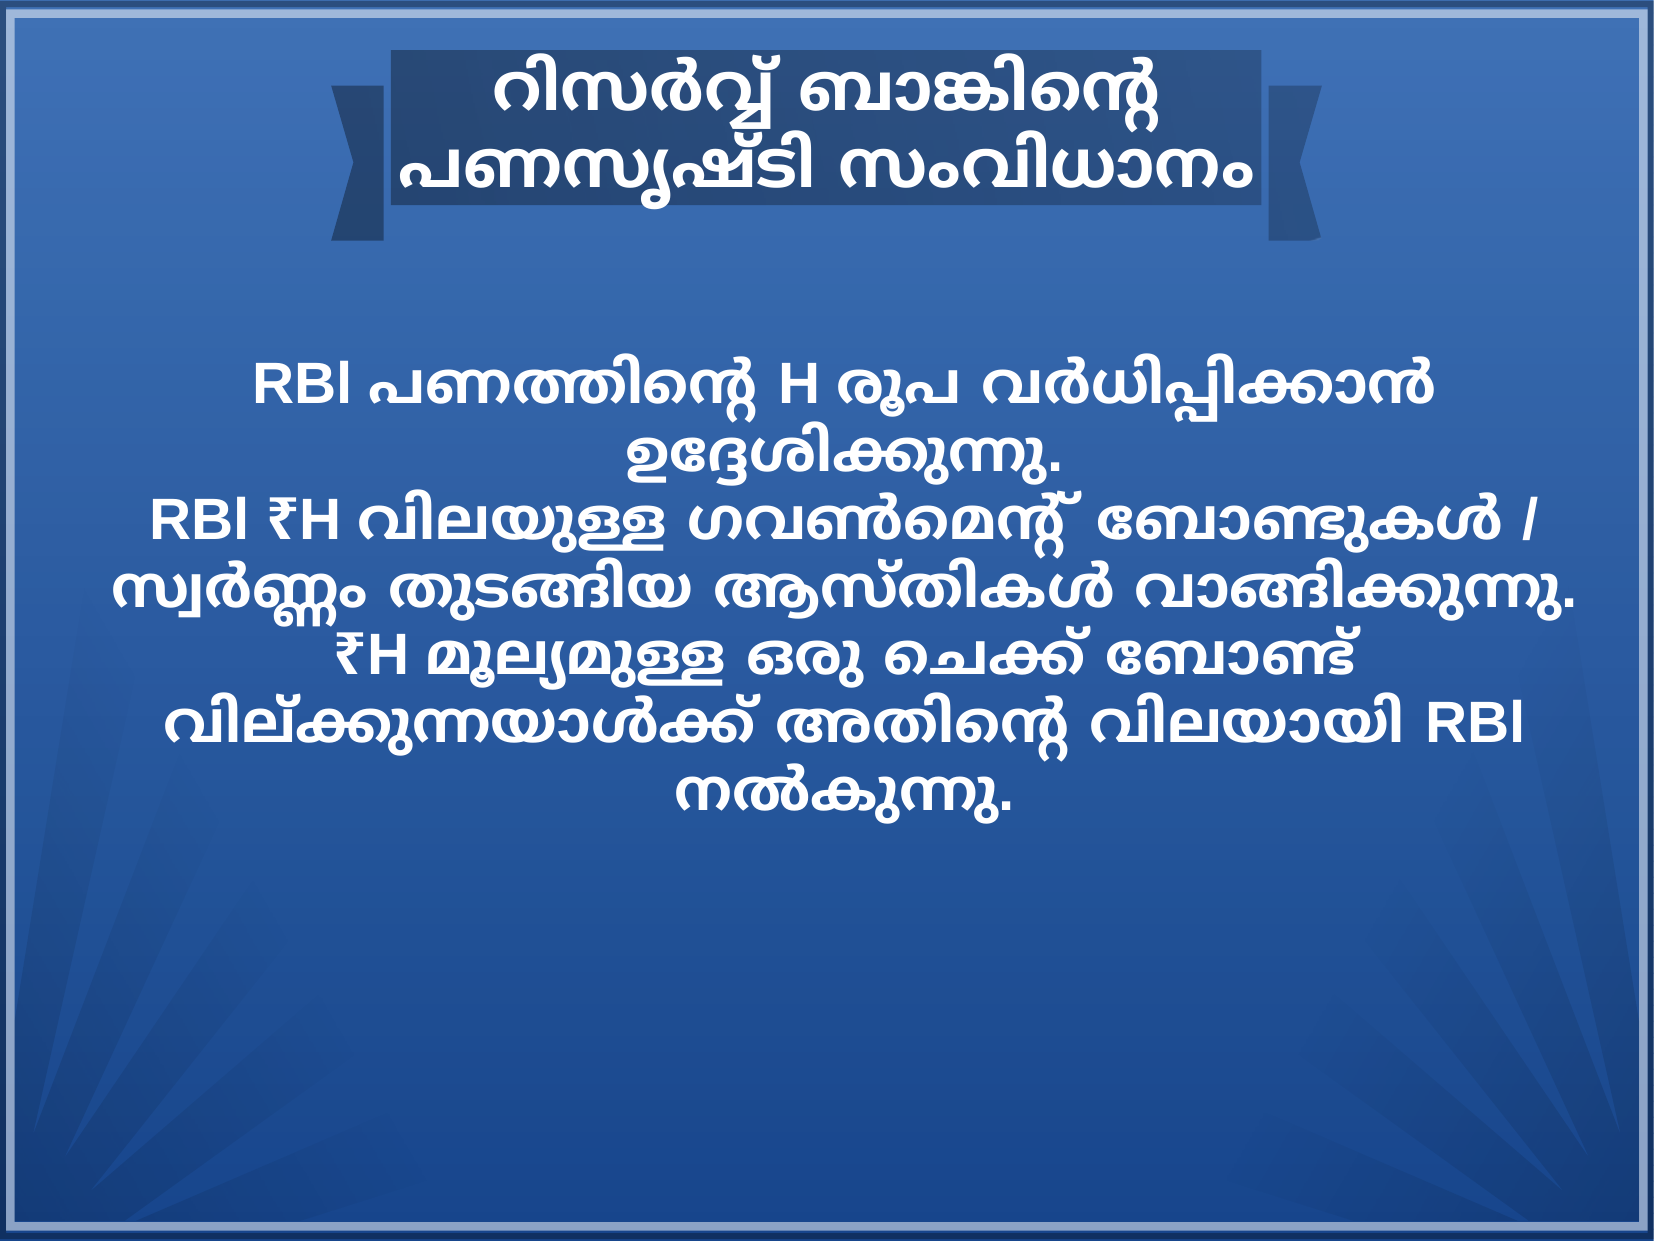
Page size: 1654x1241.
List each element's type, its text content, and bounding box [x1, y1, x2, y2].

title റിസർവ്വ് ബാങ്കിന്റെ പണസൃഷ്ടി സംവിധാനം [389, 47, 1264, 205]
text_box RBl പണത്തിന്റെ H രൂപ വർധിപ്പിക്കാൻ ഉദ്ദേശിക്കുന്നു. RBl ₹H വിലയുള്ള ഗവൺമെന്റ് ബോണ്ടുകൾ / സ്വർണ്ണം തുടങ്ങിയ ആസ്തികൾ വാങ്ങിക്കുന്നു. ₹H മൂല്യമുള്ള ഒരു ചെക്ക് ബോണ്ട് വില്ക്കുന്നയാൾക്ക് അതിന്റെ വിലയായി RBl നൽകുന്നു. [59, 342, 1630, 697]
